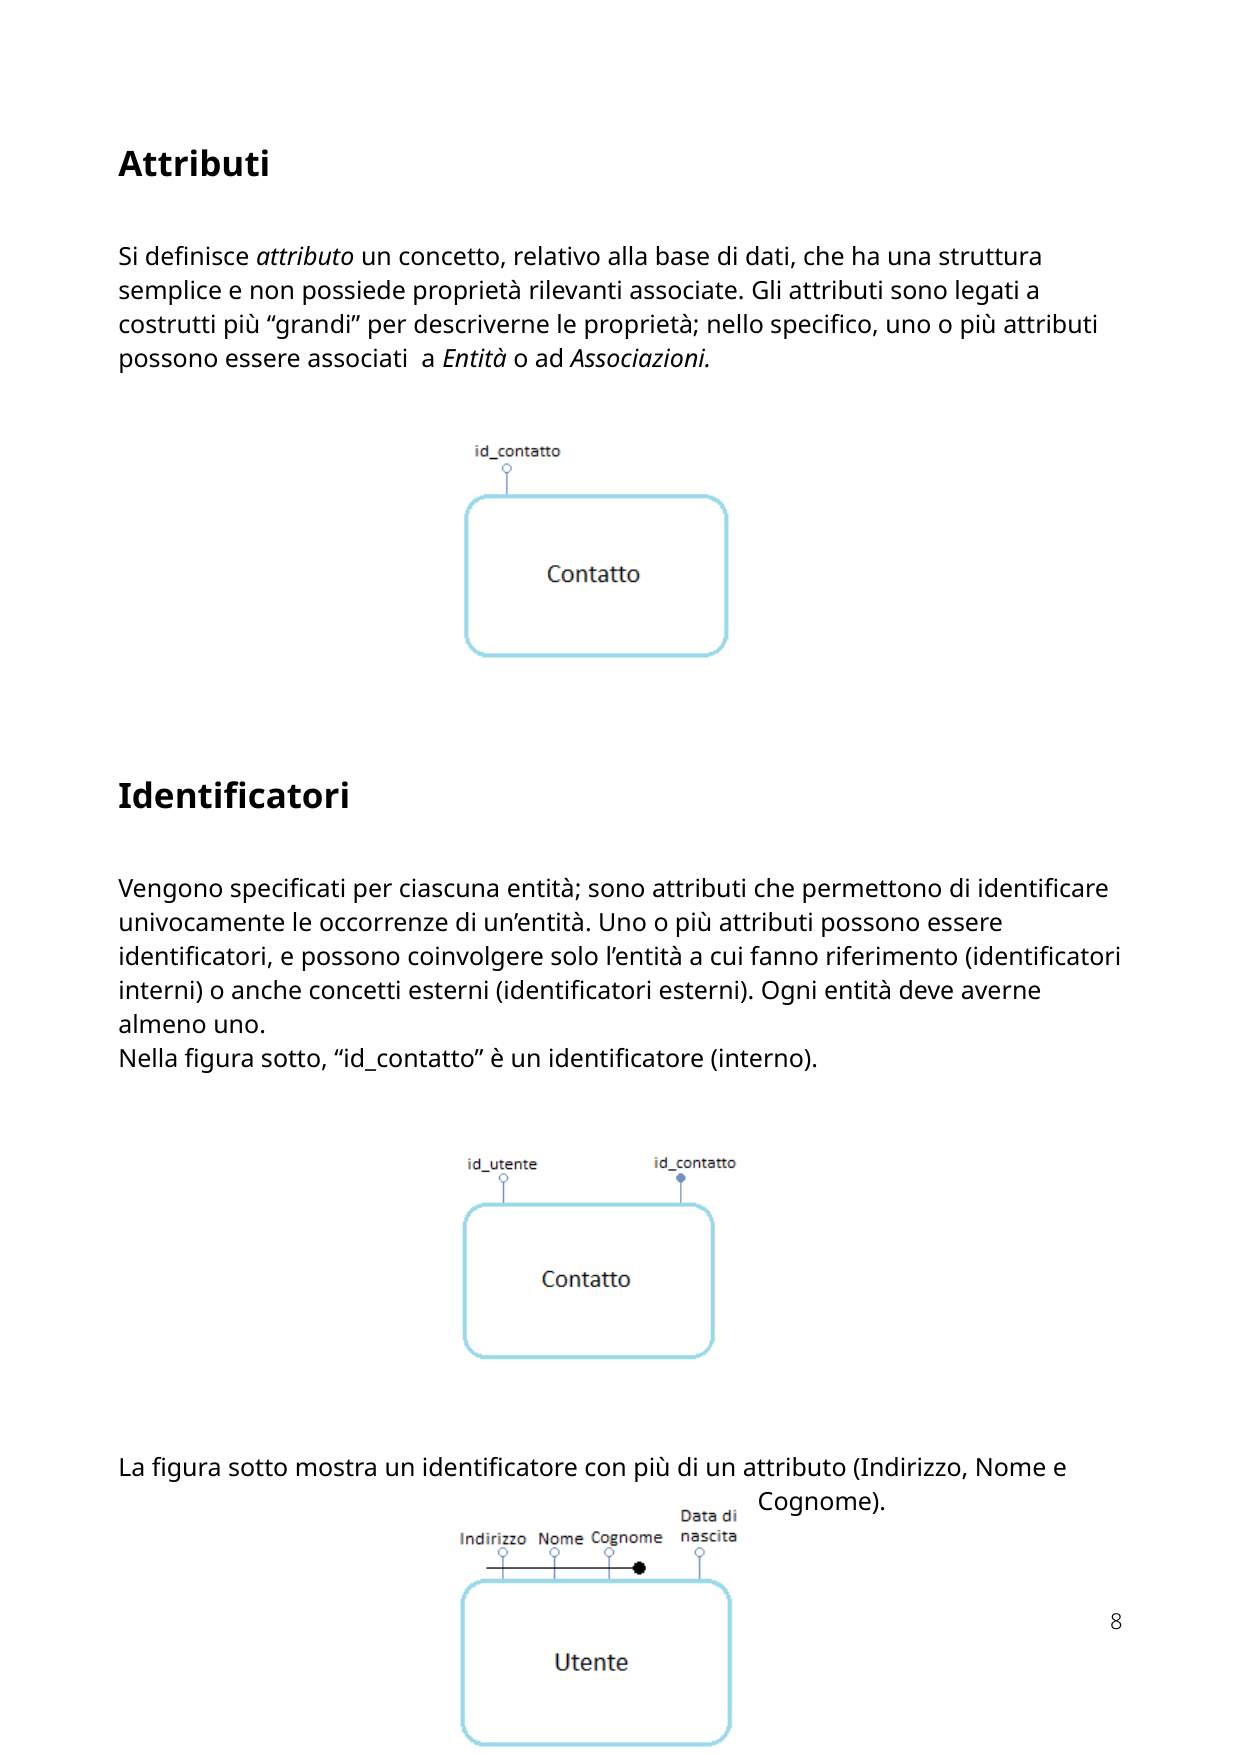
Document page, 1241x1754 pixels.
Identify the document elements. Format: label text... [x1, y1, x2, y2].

picture [455, 1503, 758, 1754]
text La figura sotto mostra un identificatore con più di un attributo (Indirizzo, Nome e Cognome). [118, 1449, 1122, 1518]
picture [456, 413, 750, 673]
subtitle Identificatori [118, 771, 1122, 818]
text Nella figura sotto, “id_contatto” è un identificatore (interno). [118, 1041, 1122, 1075]
subtitle Attributi [118, 139, 1122, 187]
picture [455, 1124, 763, 1386]
text Si definisce attributo un concetto, relativo alla base di dati, che ha una struttura semplice e non possiede proprietà rilevanti associate. Gli attributi sono legati a costrutti più “grandi” per descriverne le proprietà; nello specifico, uno o più attributi possono essere associati a Entità o ad Associazioni. [118, 239, 1122, 375]
text Vengono specificati per ciascuna entità; sono attributi che permettono di identificare univocamente le occorrenze di un’entità. Uno o più attributi possono essere identificatori, e possono coinvolgere solo l’entità a cui fanno riferimento (identificatori interni) o anche concetti esterni (identificatori esterni). Ogni entità deve averne almeno uno. [118, 871, 1122, 1041]
